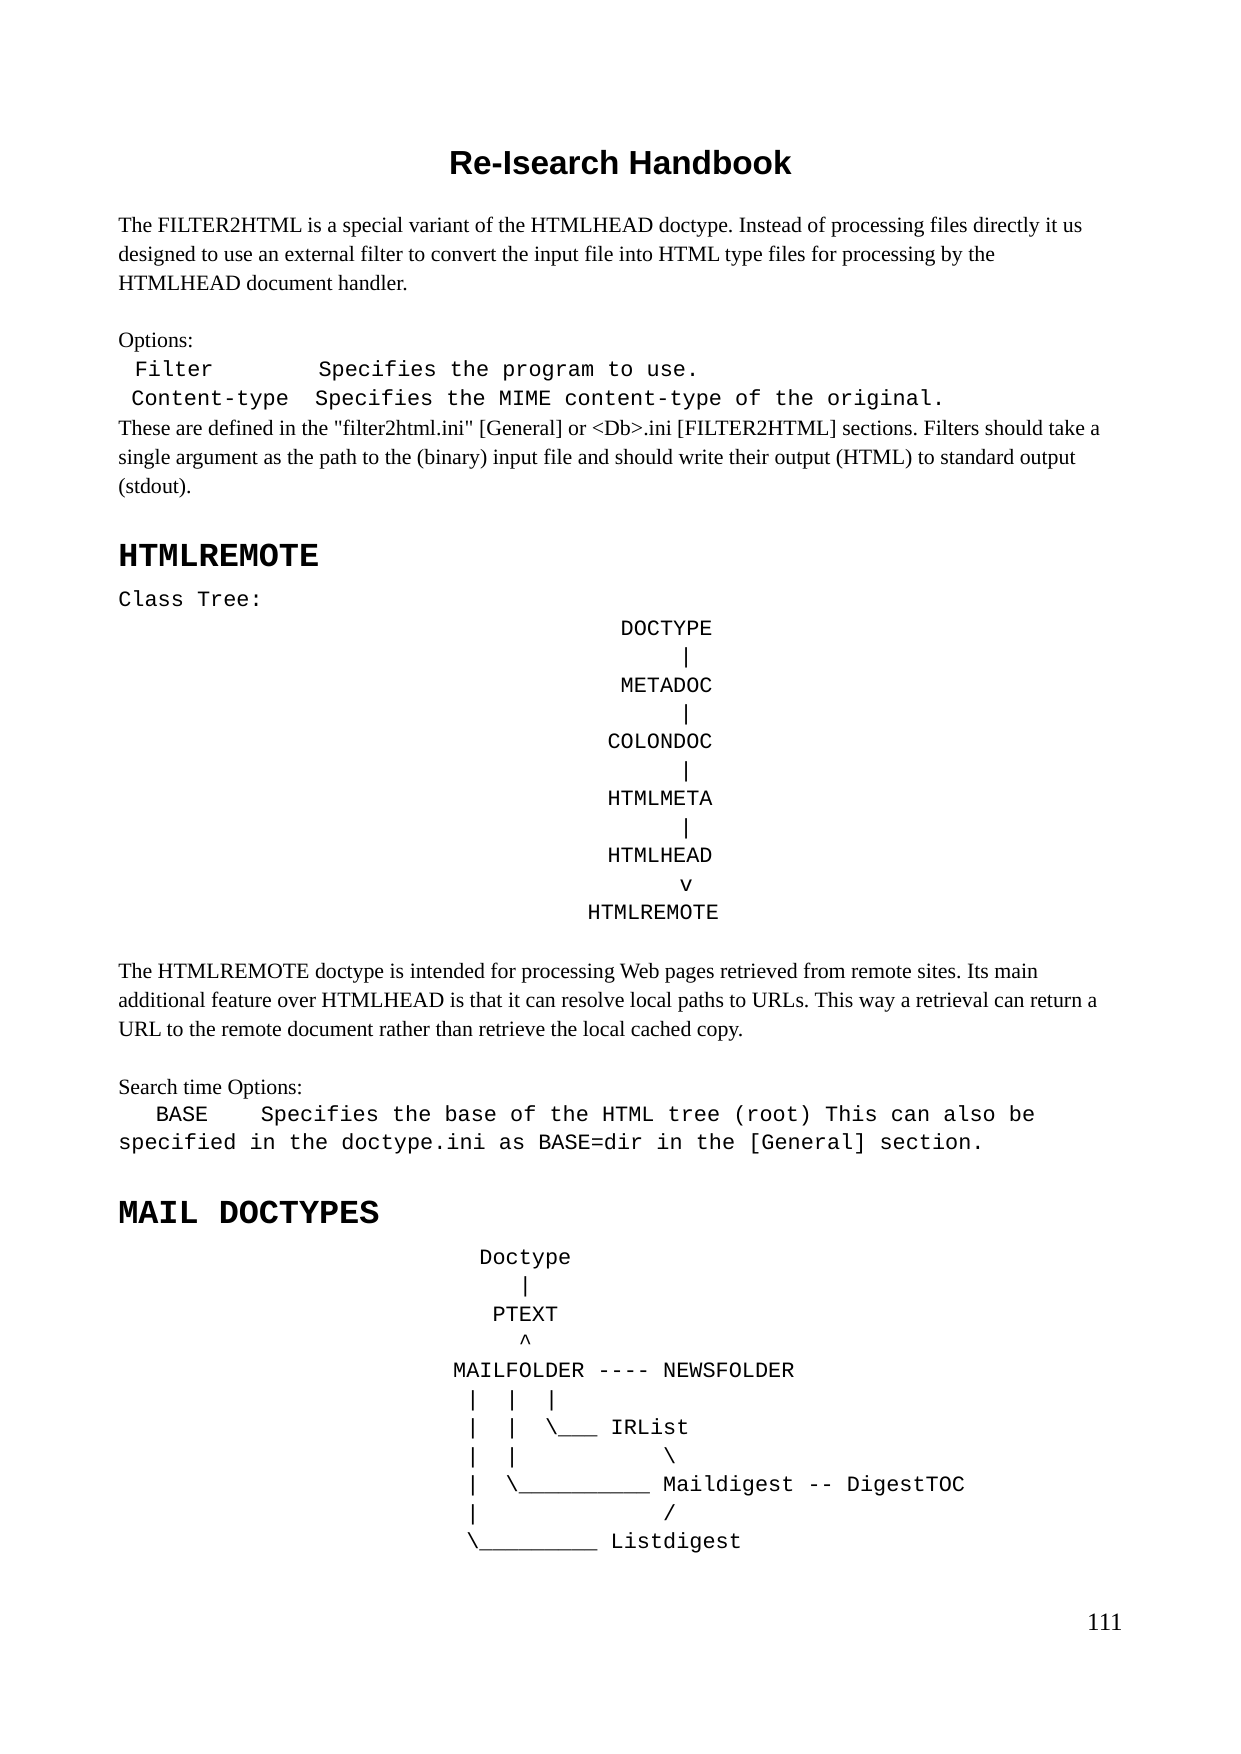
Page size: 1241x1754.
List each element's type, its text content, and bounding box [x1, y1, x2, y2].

text The HTMLREMOTE doctype is intended for processing Web pages retrieved from remote sites. Its main additional feature over HTMLHEAD is that it can resolve local paths to URLs. This way a retrieval can return a URL to the remote document rather than retrieve the local cached copy. [118, 958, 1122, 1041]
text Filter Specifies the program to use. [118, 356, 1122, 383]
text MAILFOLDER ---- NEWSFOLDER [413, 1360, 1122, 1384]
text BASE Specifies the base of the HTML tree (root) This can also be specified in the doctype.ini as BASE=dir in the [General] section. [118, 1103, 1122, 1156]
text | [118, 816, 1122, 841]
text Class Tree: [118, 588, 1122, 613]
subtitle MAIL DOCTYPES [118, 1195, 1122, 1233]
text | | | [413, 1388, 1122, 1413]
text | [413, 1274, 1122, 1299]
text METADOC [118, 674, 1122, 699]
text The FILTER2HTML is a special variant of the HTMLHEAD doctype. Instead of processing files directly it us designed to use an external filter to convert the input file into HTML type files for processing by the HTMLHEAD document handler. [118, 212, 1122, 295]
text | | \ [413, 1445, 1122, 1470]
text Search time Options: [118, 1074, 1122, 1099]
text HTMLHEAD [118, 844, 1122, 869]
text | / [413, 1502, 1122, 1527]
text PTEXT [413, 1303, 1122, 1328]
text | [118, 759, 1122, 784]
text Options: [118, 327, 1122, 352]
text DOCTYPE [118, 617, 1122, 642]
text HTMLREMOTE [118, 901, 1122, 926]
text ^ [413, 1331, 1122, 1356]
text HTMLMETA [118, 788, 1122, 812]
text COLONDOC [118, 731, 1122, 756]
text v [118, 873, 1122, 898]
text \_________ Listdigest [413, 1530, 1122, 1555]
text | | \___ IRList [413, 1417, 1122, 1441]
text These are defined in the "filter2html.ini" [General] or <Db>.ini [FILTER2HTML] sections. Filters should take a single argument as the path to the (binary) input file and should write their output (HTML) to standard output (stdout). [118, 415, 1122, 498]
text | \__________ Maildigest -- DigestTOC [413, 1473, 1122, 1498]
text | [118, 645, 1122, 670]
text Content-type Specifies the MIME content-type of the original. [118, 387, 1122, 412]
text | [118, 702, 1122, 727]
text Doctype [413, 1246, 1122, 1271]
subtitle HTMLREMOTE [118, 538, 1122, 576]
